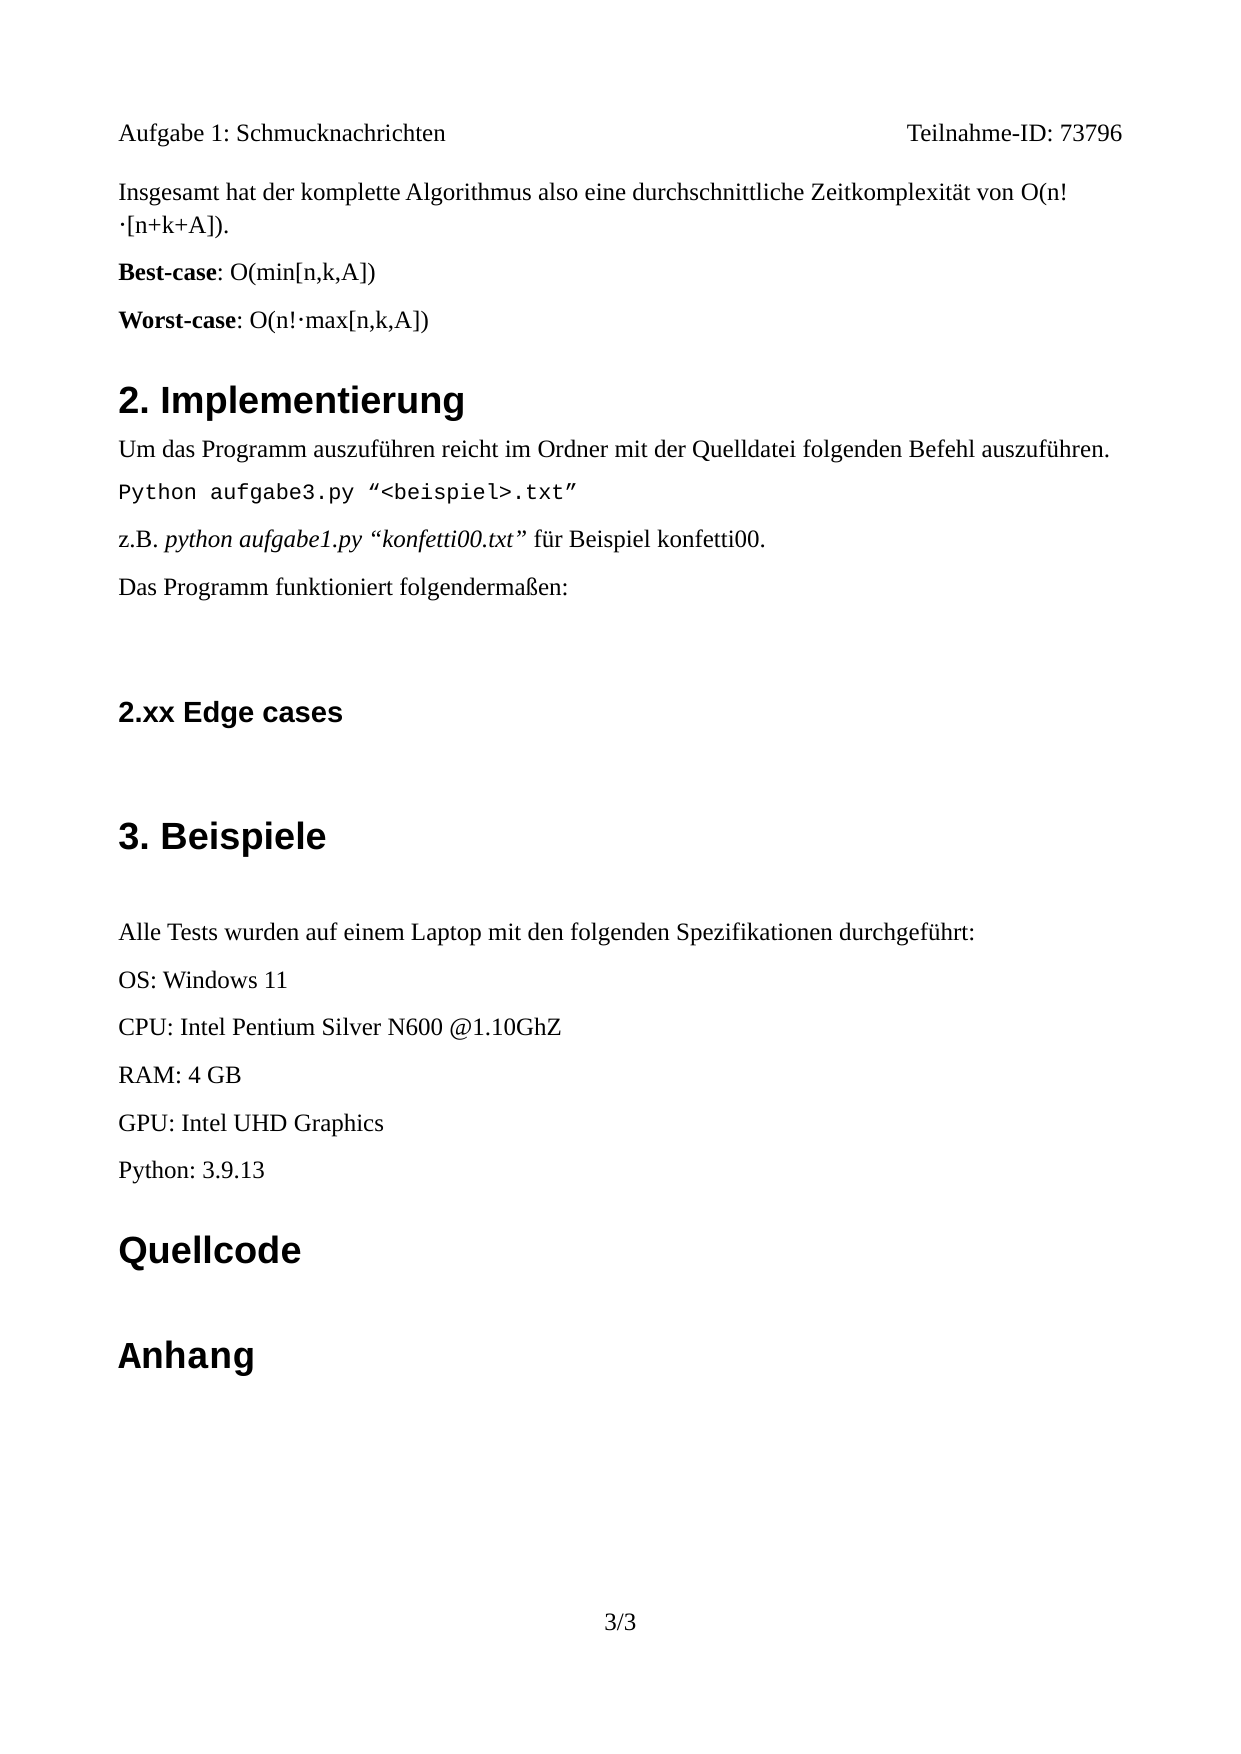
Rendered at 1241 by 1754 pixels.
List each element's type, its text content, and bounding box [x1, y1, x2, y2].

text GPU: Intel UHD Graphics [118, 1108, 1122, 1136]
subtitle 3. Beispiele [118, 813, 1122, 857]
subtitle 2.xx Edge cases [118, 695, 1122, 728]
text Python aufgabe3.py “<beispiel>.txt” [118, 481, 1122, 506]
subtitle Anhang [118, 1337, 1122, 1380]
text CPU: Intel Pentium Silver N600 @1.10GhZ [118, 1012, 1122, 1041]
text Alle Tests wurden auf einem Laptop mit den folgenden Spezifikationen durchgeführt: [118, 917, 1122, 946]
text Python: 3.9.13 [118, 1155, 1122, 1184]
text Das Programm funktioniert folgendermaßen: [118, 572, 1122, 601]
text Um das Programm auszuführen reicht im Ordner mit der Quelldatei folgenden Befehl auszuführen. [118, 434, 1122, 463]
text z.B. python aufgabe1.py “konfetti00.txt” für Beispiel konfetti00. [118, 524, 1122, 553]
text RAM: 4 GB [118, 1060, 1122, 1089]
text Best-case: O(min⁡[n,k,A]) [118, 257, 1122, 286]
text Worst-case: O(n!⋅max[n,k,A]) [118, 305, 1122, 334]
subtitle 2. Implementierung [118, 378, 1122, 421]
subtitle Quellcode [118, 1228, 1122, 1272]
text Insgesamt hat der komplette Algorithmus also eine durchschnittliche Zeitkomplexität von O(n!⋅[n+k+A]). [118, 177, 1122, 239]
text OS: Windows 11 [118, 965, 1122, 994]
